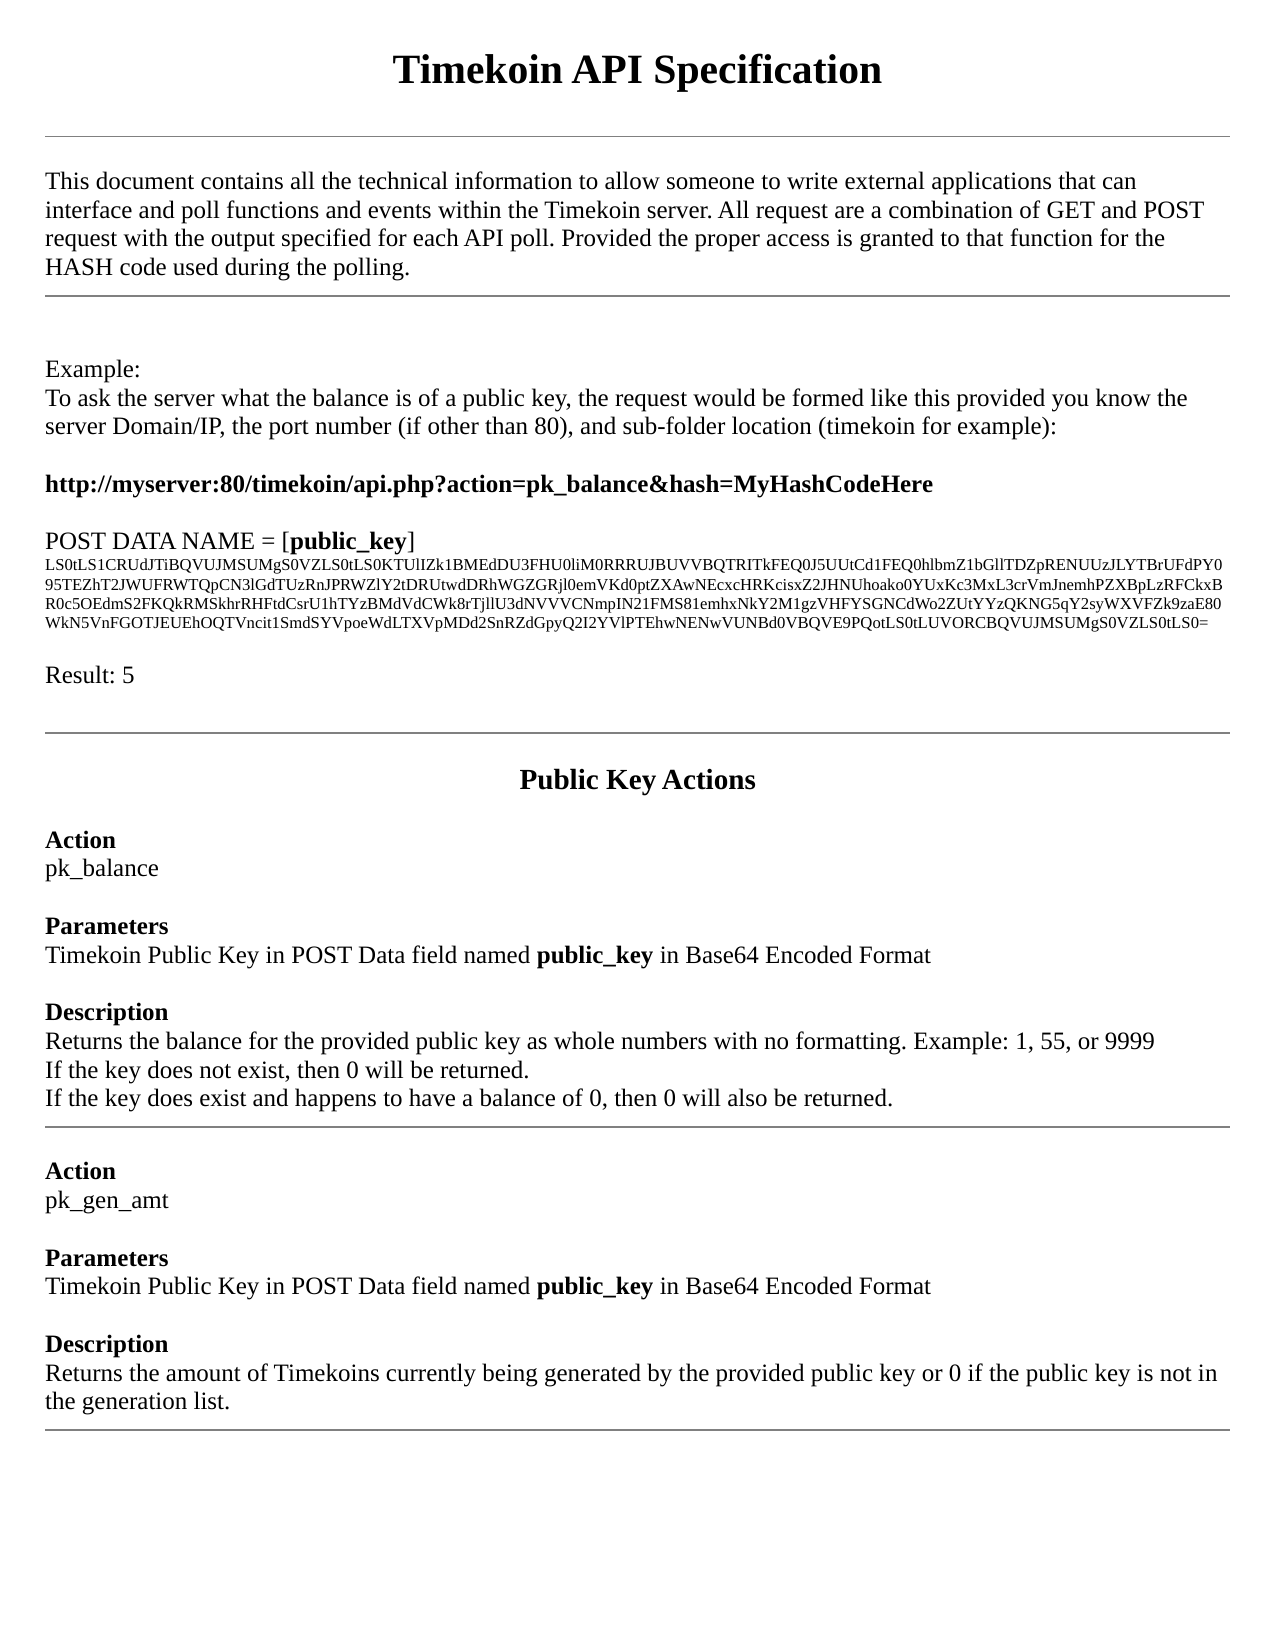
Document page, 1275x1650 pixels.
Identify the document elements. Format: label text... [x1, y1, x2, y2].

text Returns the balance for the provided public key as whole numbers with no formatting. Example: 1, 55, or 9999 [45, 1026, 1230, 1055]
text If the key does exist and happens to have a balance of 0, then 0 will also be returned. [45, 1083, 1230, 1112]
text Timekoin Public Key in POST Data field named public_key in Base64 Encoded Format [45, 940, 1230, 968]
text Description [45, 1329, 1230, 1358]
text This document contains all the technical information to allow someone to write external applications that can interface and poll functions and events within the Timekoin server. All request are a combination of GET and POST request with the output specified for each API poll. Provided the proper access is granted to that function for the HASH code used during the polling. [45, 166, 1230, 281]
text Parameters [45, 911, 1230, 940]
text Example: [45, 354, 1230, 383]
text Public Key Actions [45, 762, 1230, 796]
text pk_balance [45, 853, 1230, 882]
text Result: 5 [45, 661, 1230, 689]
text Returns the amount of Timekoins currently being generated by the provided public key or 0 if the public key is not in the generation list. [45, 1358, 1230, 1415]
text Timekoin API Specification [45, 45, 1230, 93]
text Action [45, 825, 1230, 853]
text pk_gen_amt [45, 1185, 1230, 1214]
text To ask the server what the balance is of a public key, the request would be formed like this provided you know the server Domain/IP, the port number (if other than 80), and sub-folder location (timekoin for example): [45, 383, 1230, 440]
text POST DATA NAME = [public_key] LS0tLS1CRUdJTiBQVUJMSUMgS0VZLS0tLS0KTUlIZk1BMEdDU3FHU0liM0RRRUJBUVVBQTRITkFEQ0J5UUtCd1FEQ0hlbmZ1bGllTDZpRENUUzJLYTBrUFdPY095TEZhT2JWUFRWTQpCN3lGdTUzRnJPRWZlY2tDRUtwdDRhWGZGRjl0emVKd0ptZXAwNEcxcHRKcisxZ2JHNUhoako0YUxKc3MxL3crVmJnemhPZXBpLzRFCkxBR0c5OEdmS2FKQkRMSkhrRHFtdCsrU1hTYzBMdVdCWk8rTjllU3dNVVVCNmpIN21FMS81emhxNkY2M1gzVHFYSGNCdWo2ZUtYYzQKNG5qY2syWXVFZk9zaE80WkN5VnFGOTJEUEhOQTVncit1SmdSYVpoeWdLTXVpMDd2SnRZdGpyQ2I2YVlPTEhwNENwVUNBd0VBQVE9PQotLS0tLUVORCBQVUJMSUMgS0VZLS0tLS0= [45, 526, 1230, 632]
text Action [45, 1156, 1230, 1185]
text Description [45, 997, 1230, 1026]
text Parameters [45, 1243, 1230, 1271]
text If the key does not exist, then 0 will be returned. [45, 1055, 1230, 1083]
text Timekoin Public Key in POST Data field named public_key in Base64 Encoded Format [45, 1271, 1230, 1300]
text http://myserver:80/timekoin/api.php?action=pk_balance&hash=MyHashCodeHere [45, 469, 1230, 498]
